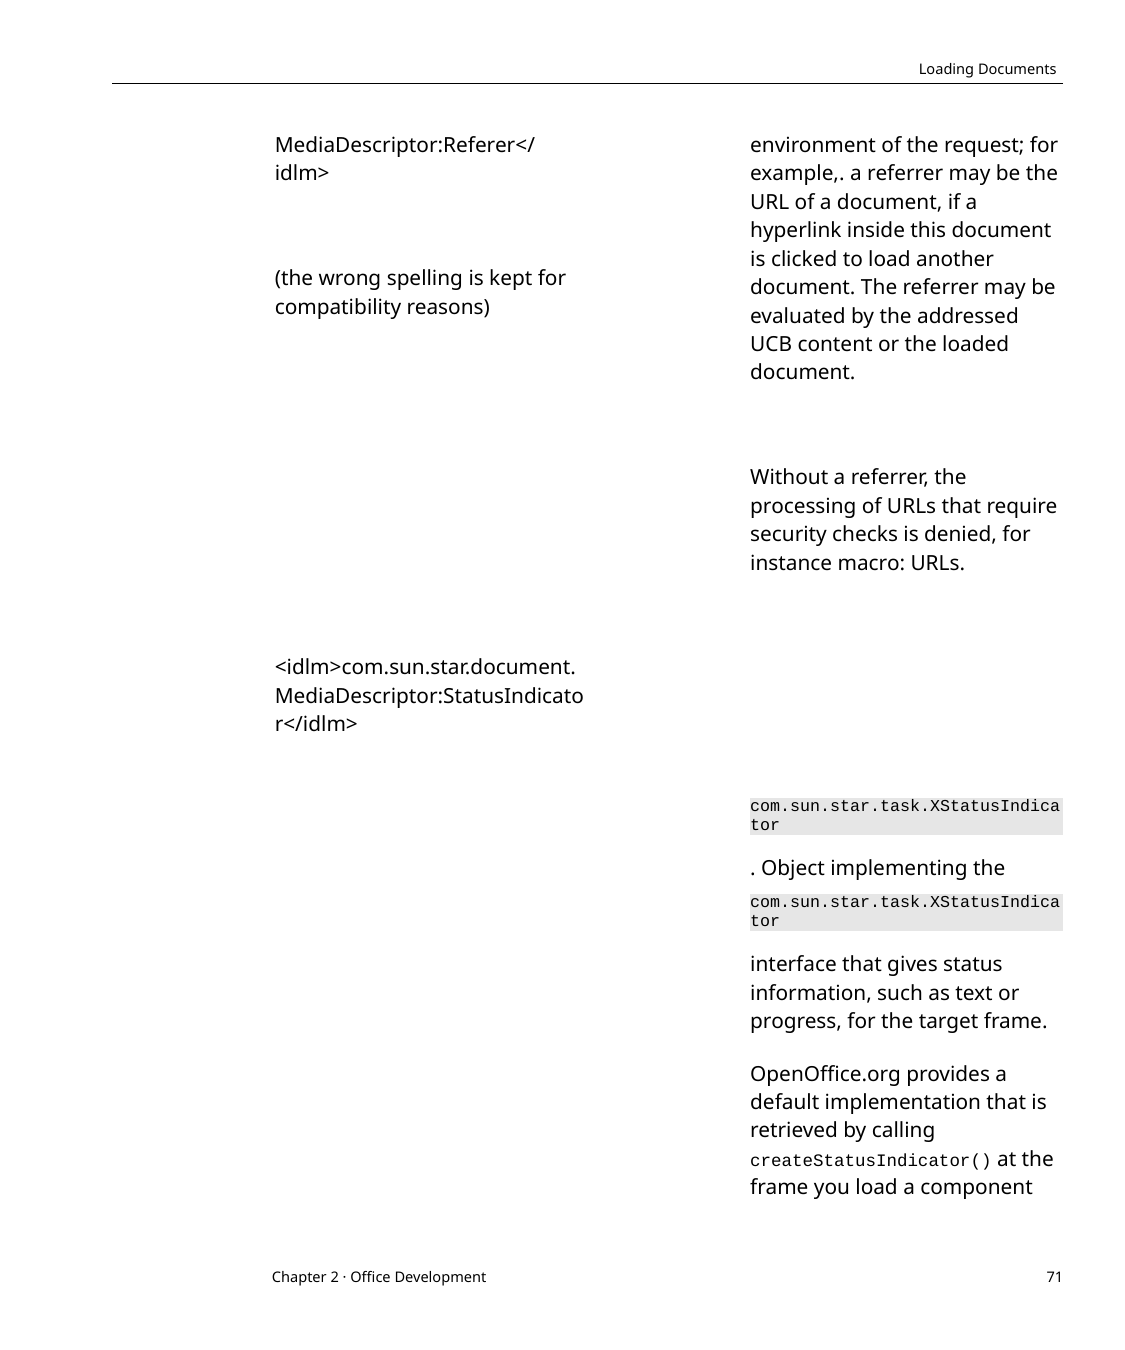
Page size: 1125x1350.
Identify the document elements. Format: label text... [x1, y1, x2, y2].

table_cell environment of the request; for example,. a referrer may be the URL of a document, if a hyperlink inside this document is clicked to load another document. The referrer may be evaluated by the addressed UCB content or the loaded document. Without a referrer, the processing of URLs that require security checks is denied, for instance macro: URLs. [588, 118, 1063, 641]
table_cell com.sun.star.task.XStatusIndicator . Object implementing the com.sun.star.task.XStatusIndicator interface that gives status information, such as text or progress, for the target frame. OpenOffice.org provides a default implementation that is retrieved by calling createStatusIndicator() at the frame you load a component [588, 641, 1063, 1201]
table_cell <idlm>com.sun.star.document.MediaDescriptor:StatusIndicator</idlm> [112, 641, 587, 1201]
table_cell MediaDescriptor:Referer</idlm> (the wrong spelling is kept for compatibility reasons) [112, 118, 587, 641]
